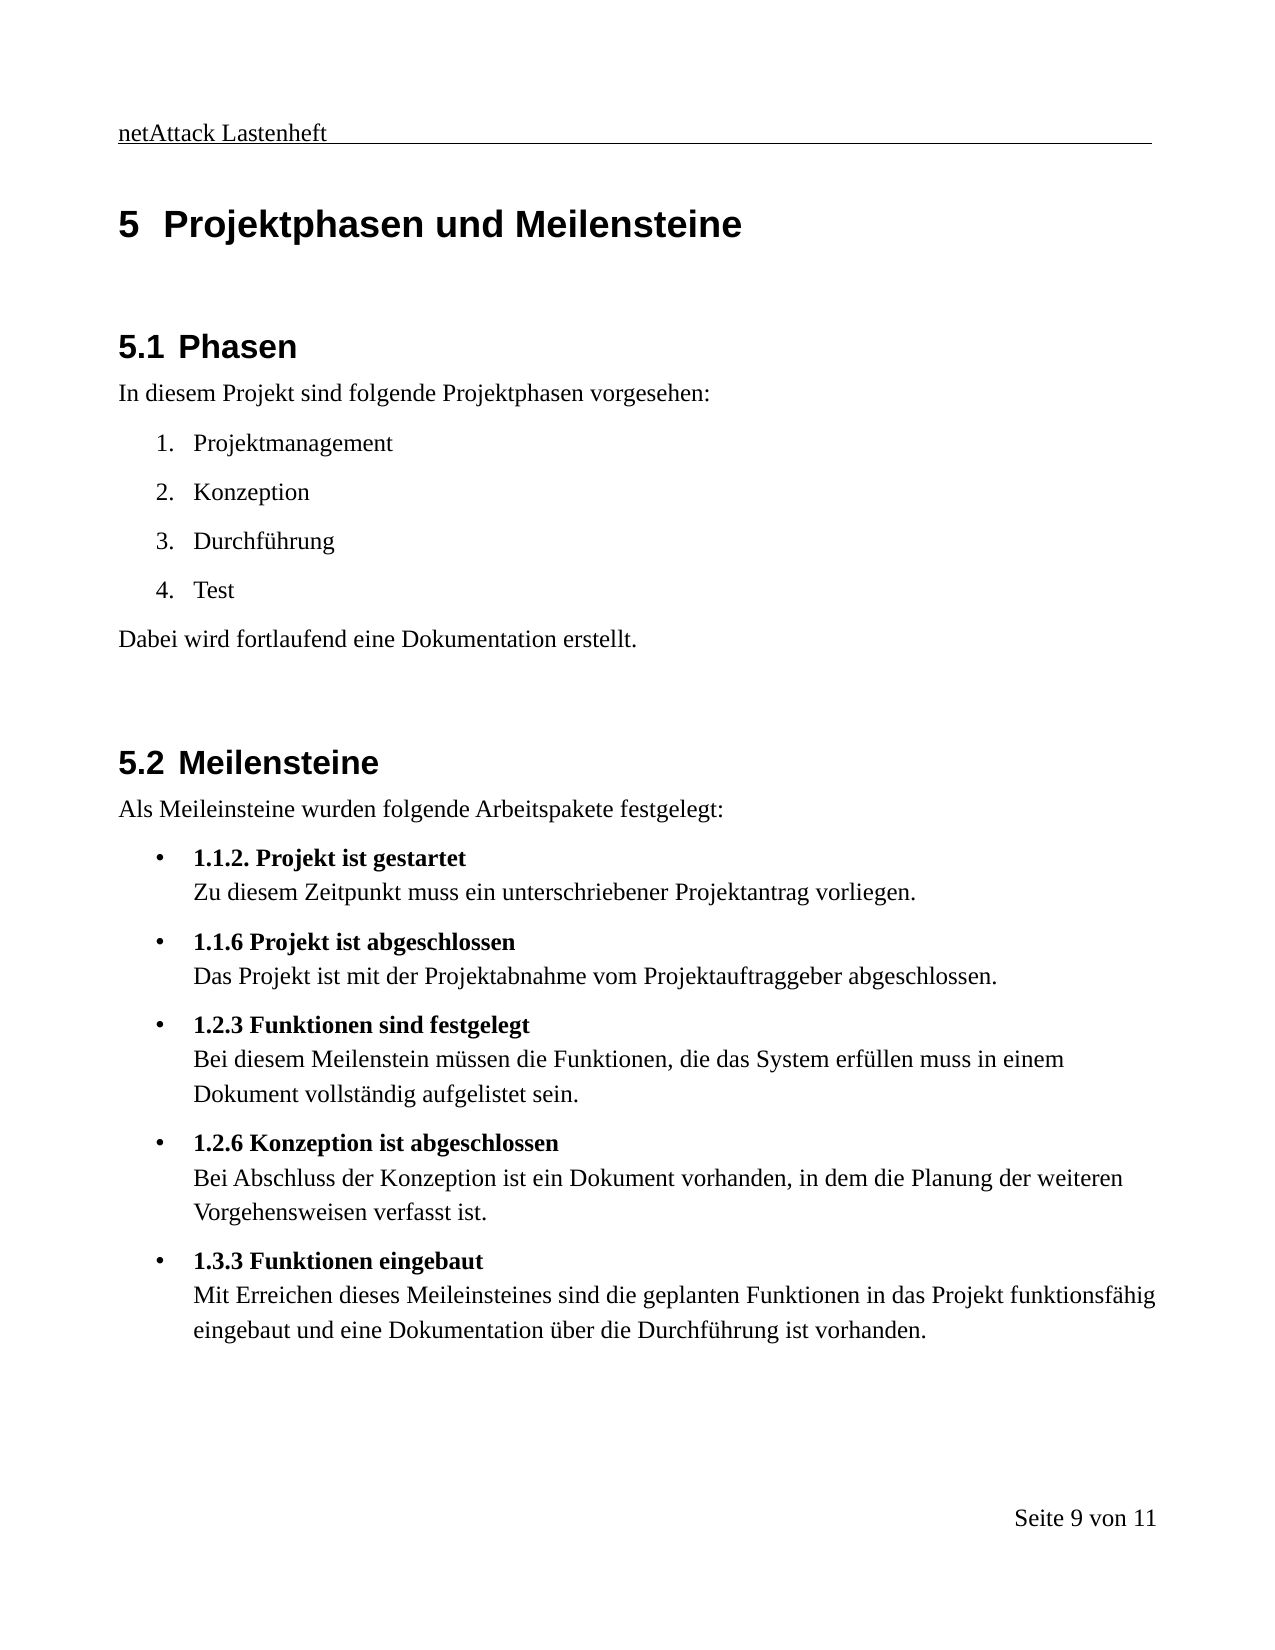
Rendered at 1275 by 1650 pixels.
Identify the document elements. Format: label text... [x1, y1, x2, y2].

subtitle Meilensteine [118, 743, 1157, 781]
list 1.2.3 Funktionen sind festgelegt Bei diesem Meilenstein müssen die Funktionen, die das System erfüllen muss in einem Dokument vollständig aufgelistet sein. [156, 1010, 1157, 1108]
subtitle Projektphasen und Meilensteine [118, 201, 1157, 245]
text Als Meileinsteine wurden folgende Arbeitspakete festgelegt: [118, 794, 1157, 823]
list Konzeption [156, 477, 1157, 505]
text Dabei wird fortlaufend eine Dokumentation erstellt. [118, 624, 1157, 653]
list 1.1.2. Projekt ist gestartet Zu diesem Zeitpunkt muss ein unterschriebener Projektantrag vorliegen. [156, 843, 1157, 906]
list 1.2.6 Konzeption ist abgeschlossen Bei Abschluss der Konzeption ist ein Dokument vorhanden, in dem die Planung der weiteren Vorgehensweisen verfasst ist. [156, 1128, 1157, 1226]
list 1.1.6 Projekt ist abgeschlossen Das Projekt ist mit der Projektabnahme vom Projektauftraggeber abgeschlossen. [156, 927, 1157, 990]
list Test [156, 575, 1157, 603]
list Durchführung [156, 526, 1157, 554]
subtitle Phasen [118, 327, 1157, 366]
list Projektmanagement [156, 428, 1157, 456]
text In diesem Projekt sind folgende Projektphasen vorgesehen: [118, 378, 1157, 407]
list 1.3.3 Funktionen eingebaut Mit Erreichen dieses Meileinsteines sind die geplanten Funktionen in das Projekt funktionsfähig eingebaut und eine Dokumentation über die Durchführung ist vorhanden. [156, 1246, 1157, 1378]
